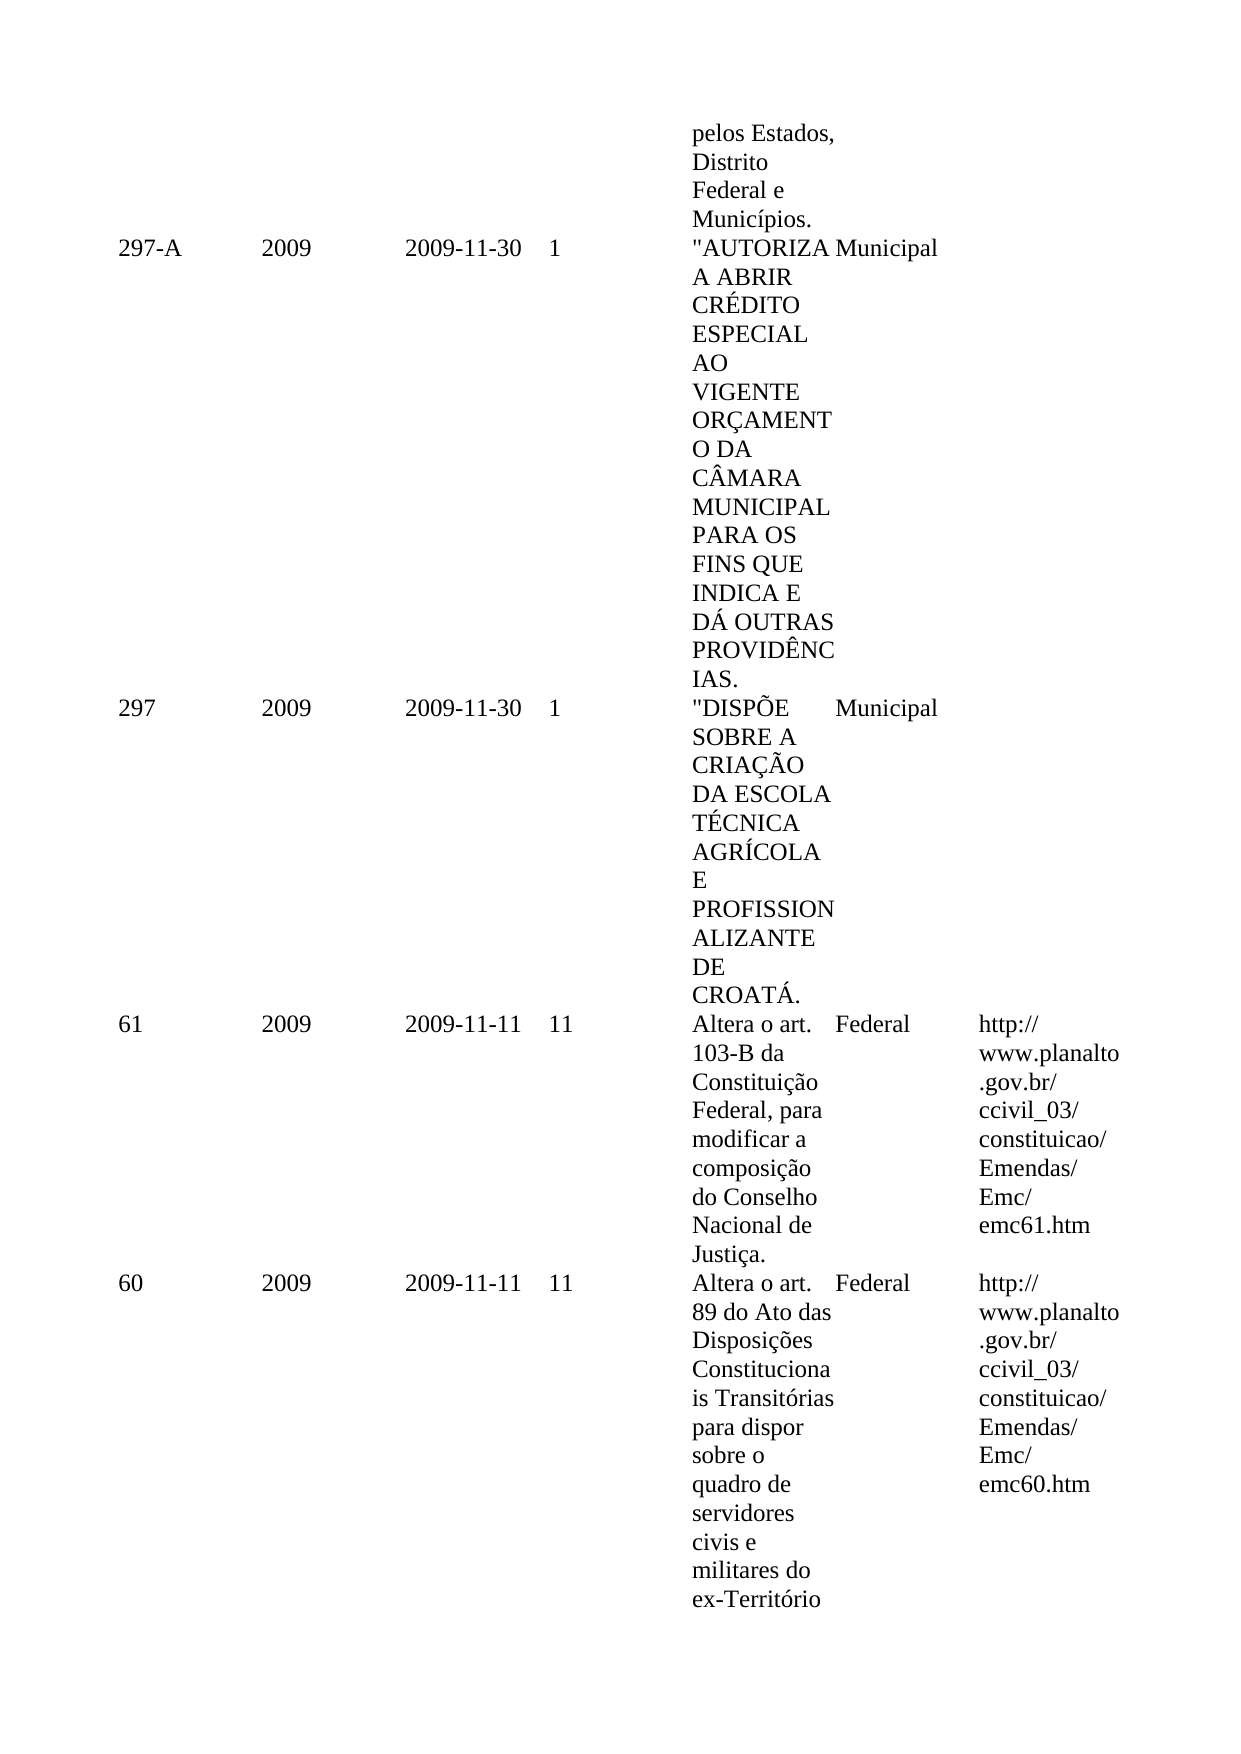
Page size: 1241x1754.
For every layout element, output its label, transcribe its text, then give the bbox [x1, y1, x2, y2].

table_cell [548, 118, 692, 233]
table_cell [979, 693, 1122, 1009]
table_cell 2009-11-11 [405, 1009, 548, 1268]
table_cell Municipal [835, 693, 979, 1009]
table_cell [405, 118, 548, 233]
table_cell 2009 [261, 1009, 405, 1268]
table_cell http://www.planalto.gov.br/ccivil_03/constituicao/Emendas/Emc/emc61.htm [979, 1009, 1122, 1268]
table_cell http://www.planalto.gov.br/ccivil_03/constituicao/Emendas/Emc/emc60.htm [979, 1268, 1122, 1613]
table_cell [261, 118, 405, 233]
table_cell Municipal [835, 233, 979, 693]
table_cell "AUTORIZA A ABRIR CRÉDITO ESPECIAL AO VIGENTE ORÇAMENTO DA CÂMARA MUNICIPAL PARA OS FINS QUE INDICA E DÁ OUTRAS PROVIDÊNCIAS. [692, 233, 835, 693]
table_cell Altera o art. 103-B da Constituição Federal, para modificar a composição do Conselho Nacional de Justiça. [692, 1009, 835, 1268]
table_cell "DISPÕE SOBRE A CRIAÇÃO DA ESCOLA TÉCNICA AGRÍCOLA E PROFISSIONALIZANTE DE CROATÁ. [692, 693, 835, 1009]
table_cell 1 [548, 693, 692, 1009]
table_cell Altera o art. 89 do Ato das Disposições Constitucionais Transitórias para dispor sobre o quadro de servidores civis e militares do ex-Território [692, 1268, 835, 1613]
table_cell Federal [835, 1009, 979, 1268]
table_cell 2009 [261, 1268, 405, 1613]
table_cell 2009-11-11 [405, 1268, 548, 1613]
table_cell 61 [118, 1009, 261, 1268]
table_cell 1 [548, 233, 692, 693]
table_cell 2009 [261, 693, 405, 1009]
table_cell 2009-11-30 [405, 693, 548, 1009]
table_cell 11 [548, 1268, 692, 1613]
table_cell 60 [118, 1268, 261, 1613]
table_cell 297 [118, 693, 261, 1009]
table_cell [979, 118, 1122, 233]
table_cell 11 [548, 1009, 692, 1268]
table_cell pelos Estados, Distrito Federal e Municípios. [692, 118, 835, 233]
table_cell 297-A [118, 233, 261, 693]
table_cell 2009 [261, 233, 405, 693]
table_cell 2009-11-30 [405, 233, 548, 693]
table_cell [118, 118, 261, 233]
table_cell Federal [835, 1268, 979, 1613]
table_cell [835, 118, 979, 233]
table_cell [979, 233, 1122, 693]
